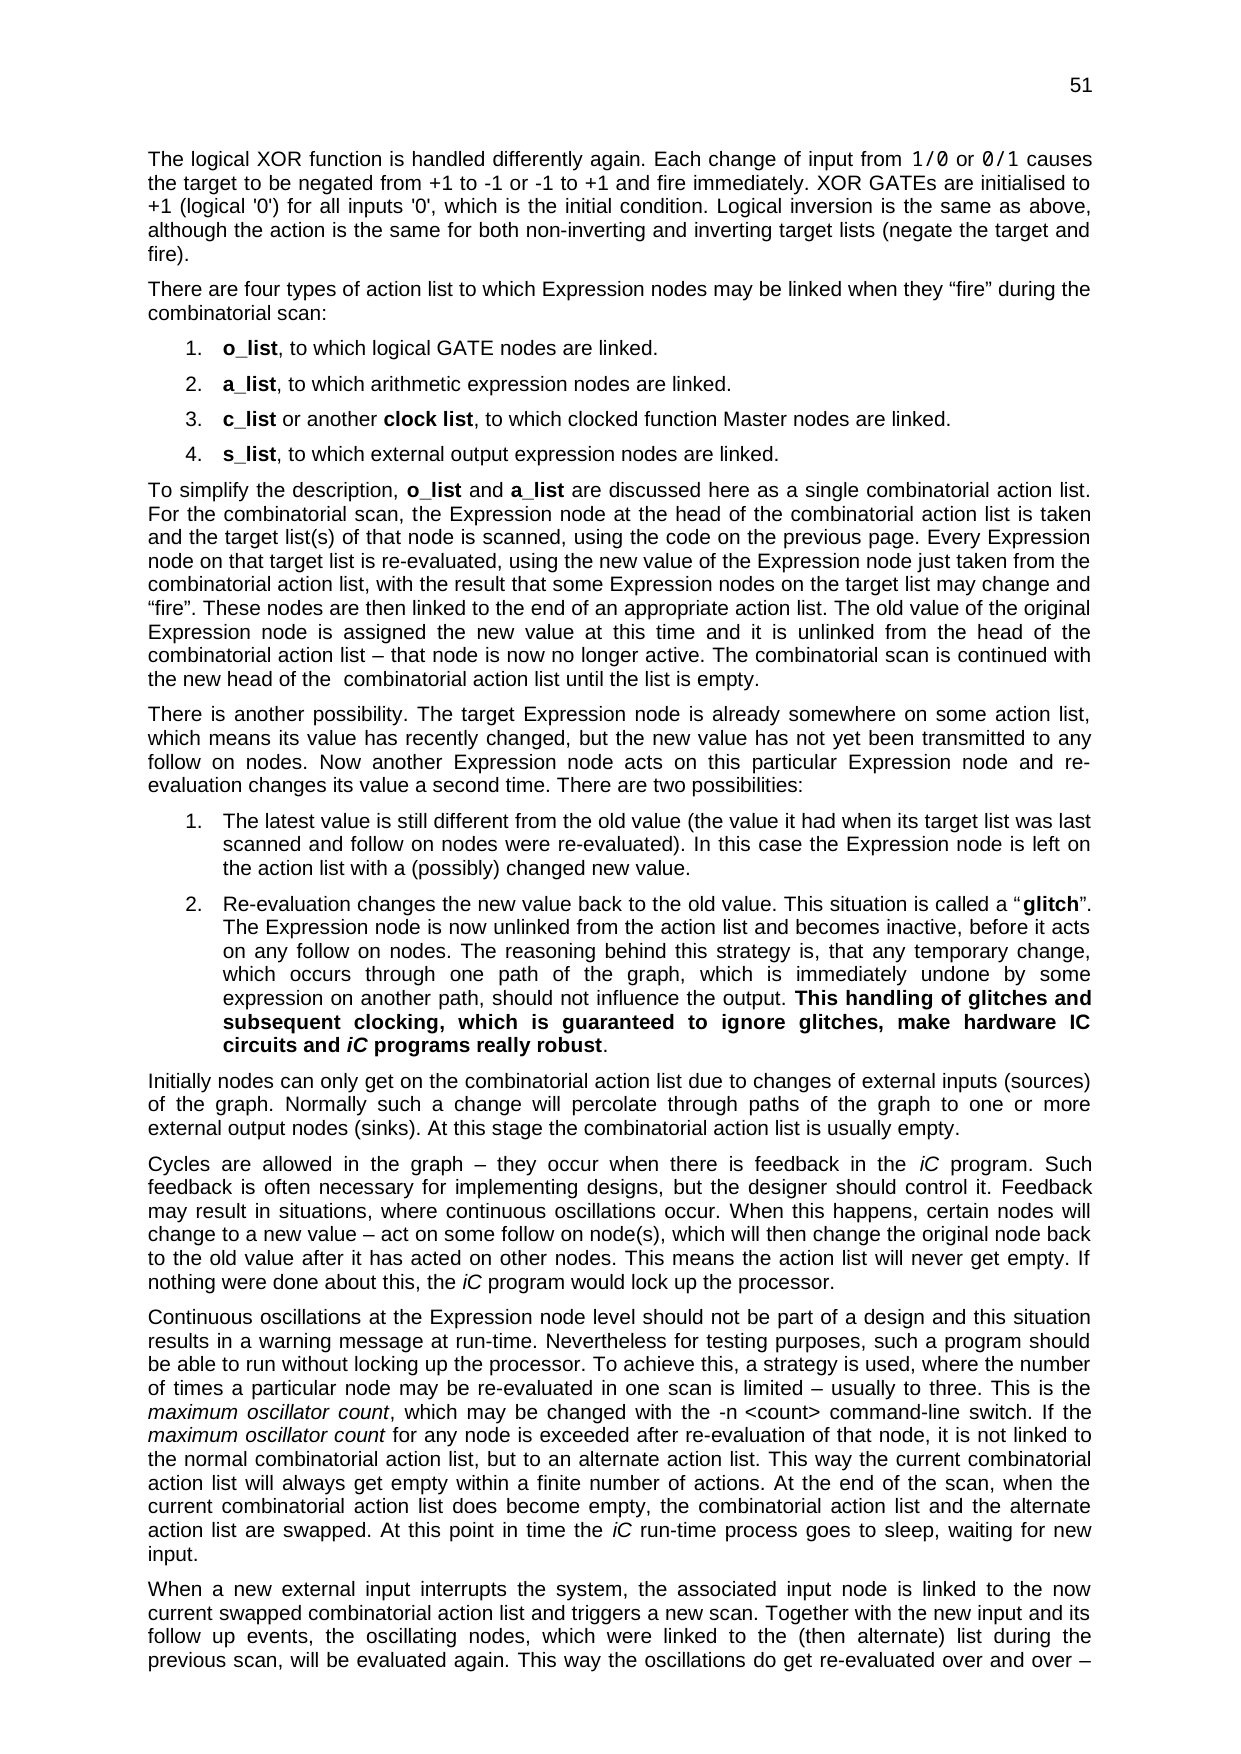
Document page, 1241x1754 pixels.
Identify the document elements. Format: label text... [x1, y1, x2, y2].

text There is another possibility. The target Expression node is already somewhere on some action list, which means its value has recently changed, but the new value has not yet been transmitted to any follow on nodes. Now another Expression node acts on this particular Expression node and re-evaluation changes its value a second time. There are two possibilities: [148, 703, 1092, 798]
text Cycles are allowed in the graph – they occur when there is feedback in the iC program. Such feedback is often necessary for implementing designs, but the designer should control it. Feedback may result in situations, where continuous oscillations occur. When this happens, certain nodes will change to a new value – act on some follow on node(s), which will then change the original node back to the old value after it has acted on other nodes. This means the action list will never get empty. If nothing were done about this, the iC program would lock up the processor. [148, 1152, 1092, 1294]
text There are four types of action list to which Expression nodes may be linked when they “fire” during the combinatorial scan: [148, 278, 1092, 325]
list o_list, to which logical GATE nodes are linked. [185, 337, 1092, 360]
text The logical XOR function is handled differently again. Each change of input from 1/0 or 0/1 causes the target to be negated from +1 to -1 or -1 to +1 and fire immediately. XOR GATEs are initialised to +1 (logical '0') for all inputs '0', which is the initial condition. Logical inversion is the same as above, although the action is the same for both non-inverting and inverting target lists (negate the target and fire). [148, 148, 1092, 266]
text When a new external input interrupts the system, the associated input node is linked to the now current swapped combinatorial action list and triggers a new scan. Together with the new input and its follow up events, the oscillating nodes, which were linked to the (then alternate) list during the previous scan, will be evaluated again. This way the oscillations do get re-evaluated over and over – [148, 1578, 1092, 1672]
list c_list or another clock list, to which clocked function Master nodes are linked. [185, 408, 1092, 431]
list Re-evaluation changes the new value back to the old value. This situation is called a “glitch”. The Expression node is now unlinked from the action list and becomes inactive, before it acts on any follow on nodes. The reasoning behind this strategy is, that any temporary change, which occurs through one path of the graph, which is immediately undone by some expression on another path, should not influence the output. This handling of glitches and subsequent clocking, which is guaranteed to ignore glitches, make hardware IC circuits and iC programs really robust. [185, 892, 1092, 1058]
list s_list, to which external output expression nodes are linked. [185, 443, 1092, 467]
text Initially nodes can only get on the combinatorial action list due to changes of external inputs (sources) of the graph. Normally such a change will percolate through paths of the graph to one or more external output nodes (sinks). At this stage the combinatorial action list is usually empty. [148, 1069, 1092, 1140]
text To simplify the description, o_list and a_list are discussed here as a single combinatorial action list. For the combinatorial scan, the Expression node at the head of the combinatorial action list is taken and the target list(s) of that node is scanned, using the code on the previous page. Every Expression node on that target list is re-evaluated, using the new value of the Expression node just taken from the combinatorial action list, with the result that some Expression nodes on the target list may change and “fire”. These nodes are then linked to the end of an appropriate action list. The old value of the original Expression node is assigned the new value at this time and it is unlinked from the head of the combinatorial action list – that node is now no longer active. The combinatorial scan is continued with the new head of the combinatorial action list until the list is empty. [148, 478, 1092, 691]
list The latest value is still different from the old value (the value it had when its target list was last scanned and follow on nodes were re-evaluated). In this case the Expression node is left on the action list with a (possibly) changed new value. [185, 809, 1092, 880]
list a_list, to which arithmetic expression nodes are linked. [185, 372, 1092, 396]
text Continuous oscillations at the Expression node level should not be part of a design and this situation results in a warning message at run-time. Nevertheless for testing purposes, such a program should be able to run without locking up the processor. To achieve this, a strategy is used, where the number of times a particular node may be re-evaluated in one scan is limited – usually to three. This is the maximum oscillator count, which may be changed with the -n <count> command-line switch. If the maximum oscillator count for any node is exceeded after re-evaluation of that node, it is not linked to the normal combinatorial action list, but to an alternate action list. This way the current combinatorial action list will always get empty within a finite number of actions. At the end of the scan, when the current combinatorial action list does become empty, the combinatorial action list and the alternate action list are swapped. At this point in time the iC run-time process goes to sleep, waiting for new input. [148, 1306, 1092, 1566]
